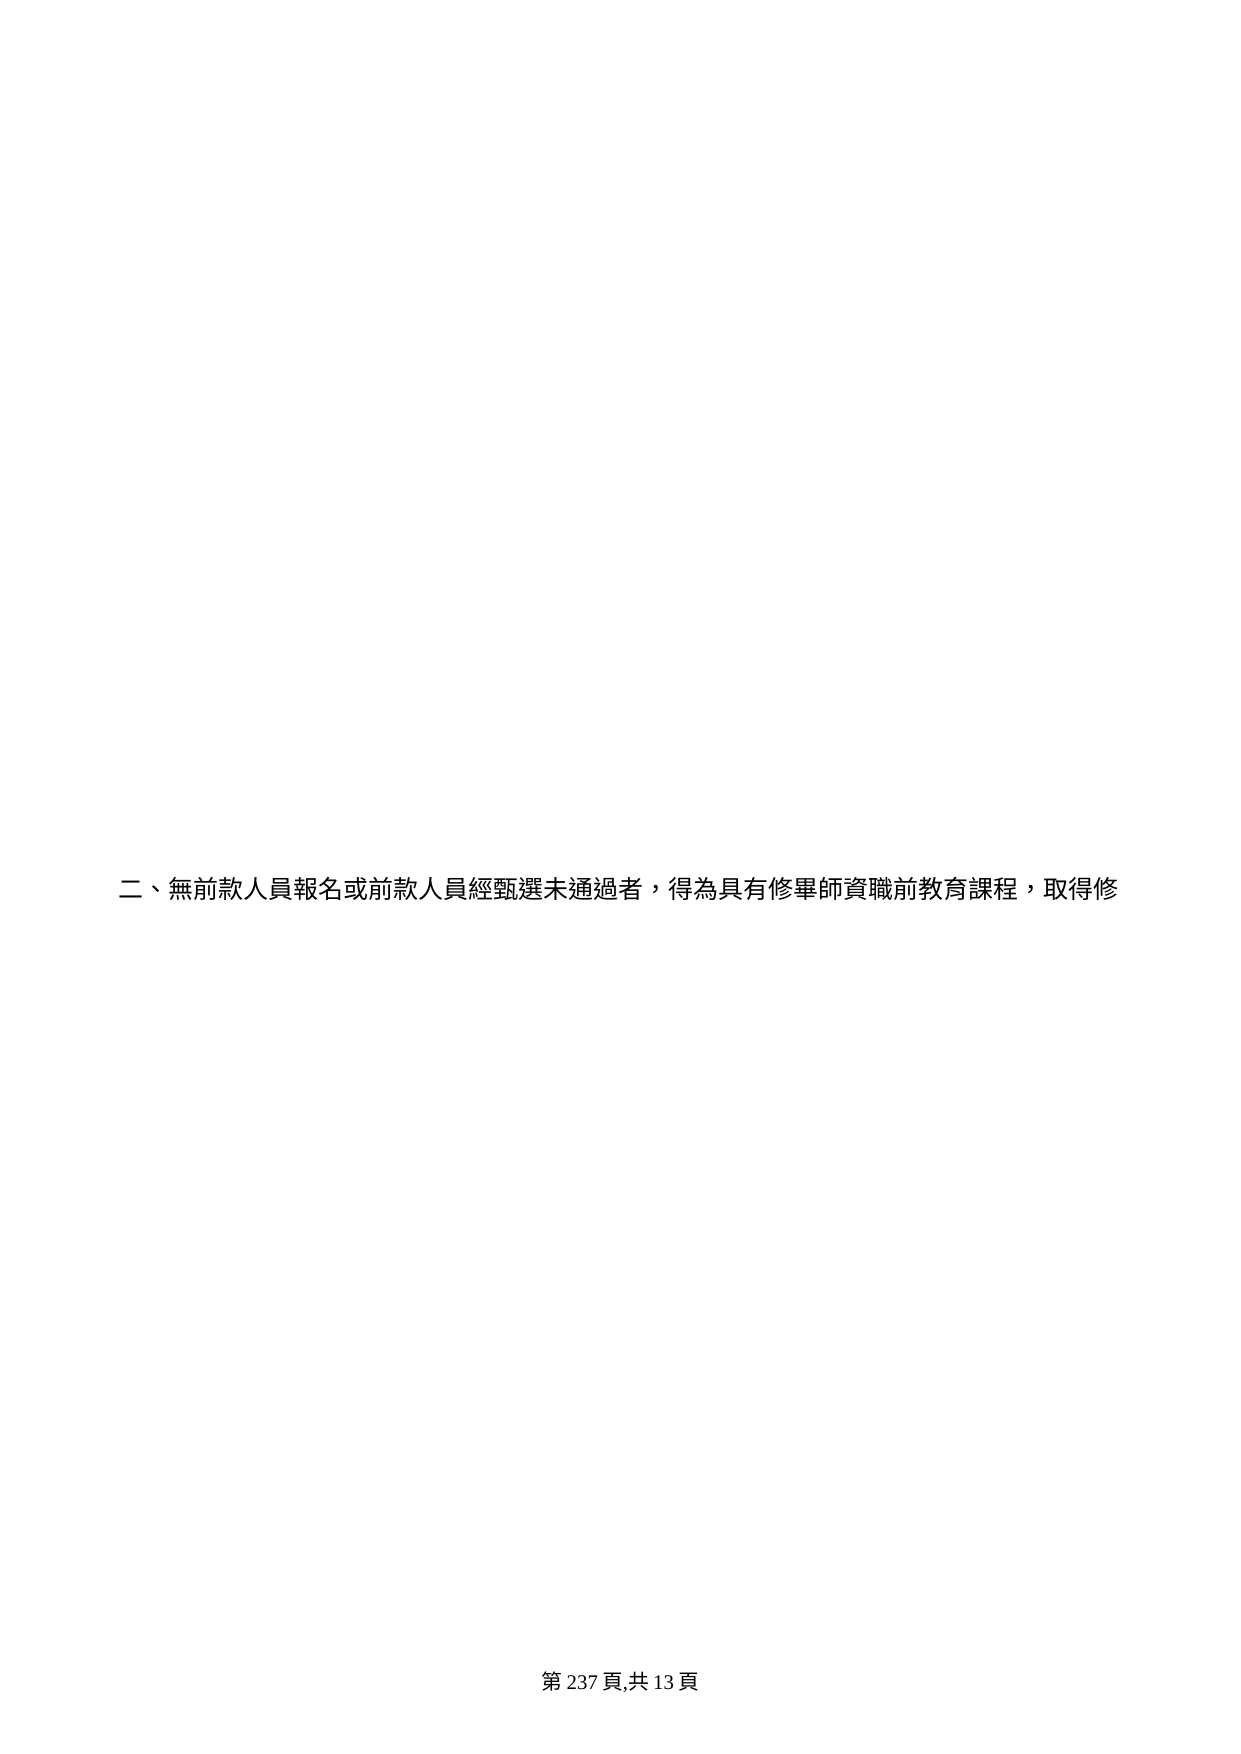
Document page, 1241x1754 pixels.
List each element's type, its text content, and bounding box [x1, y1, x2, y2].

text 二、無前款人員報名或前款人員經甄選未通過者，得為具有修畢師資職前教育課程，取得修 [118, 846, 1122, 908]
